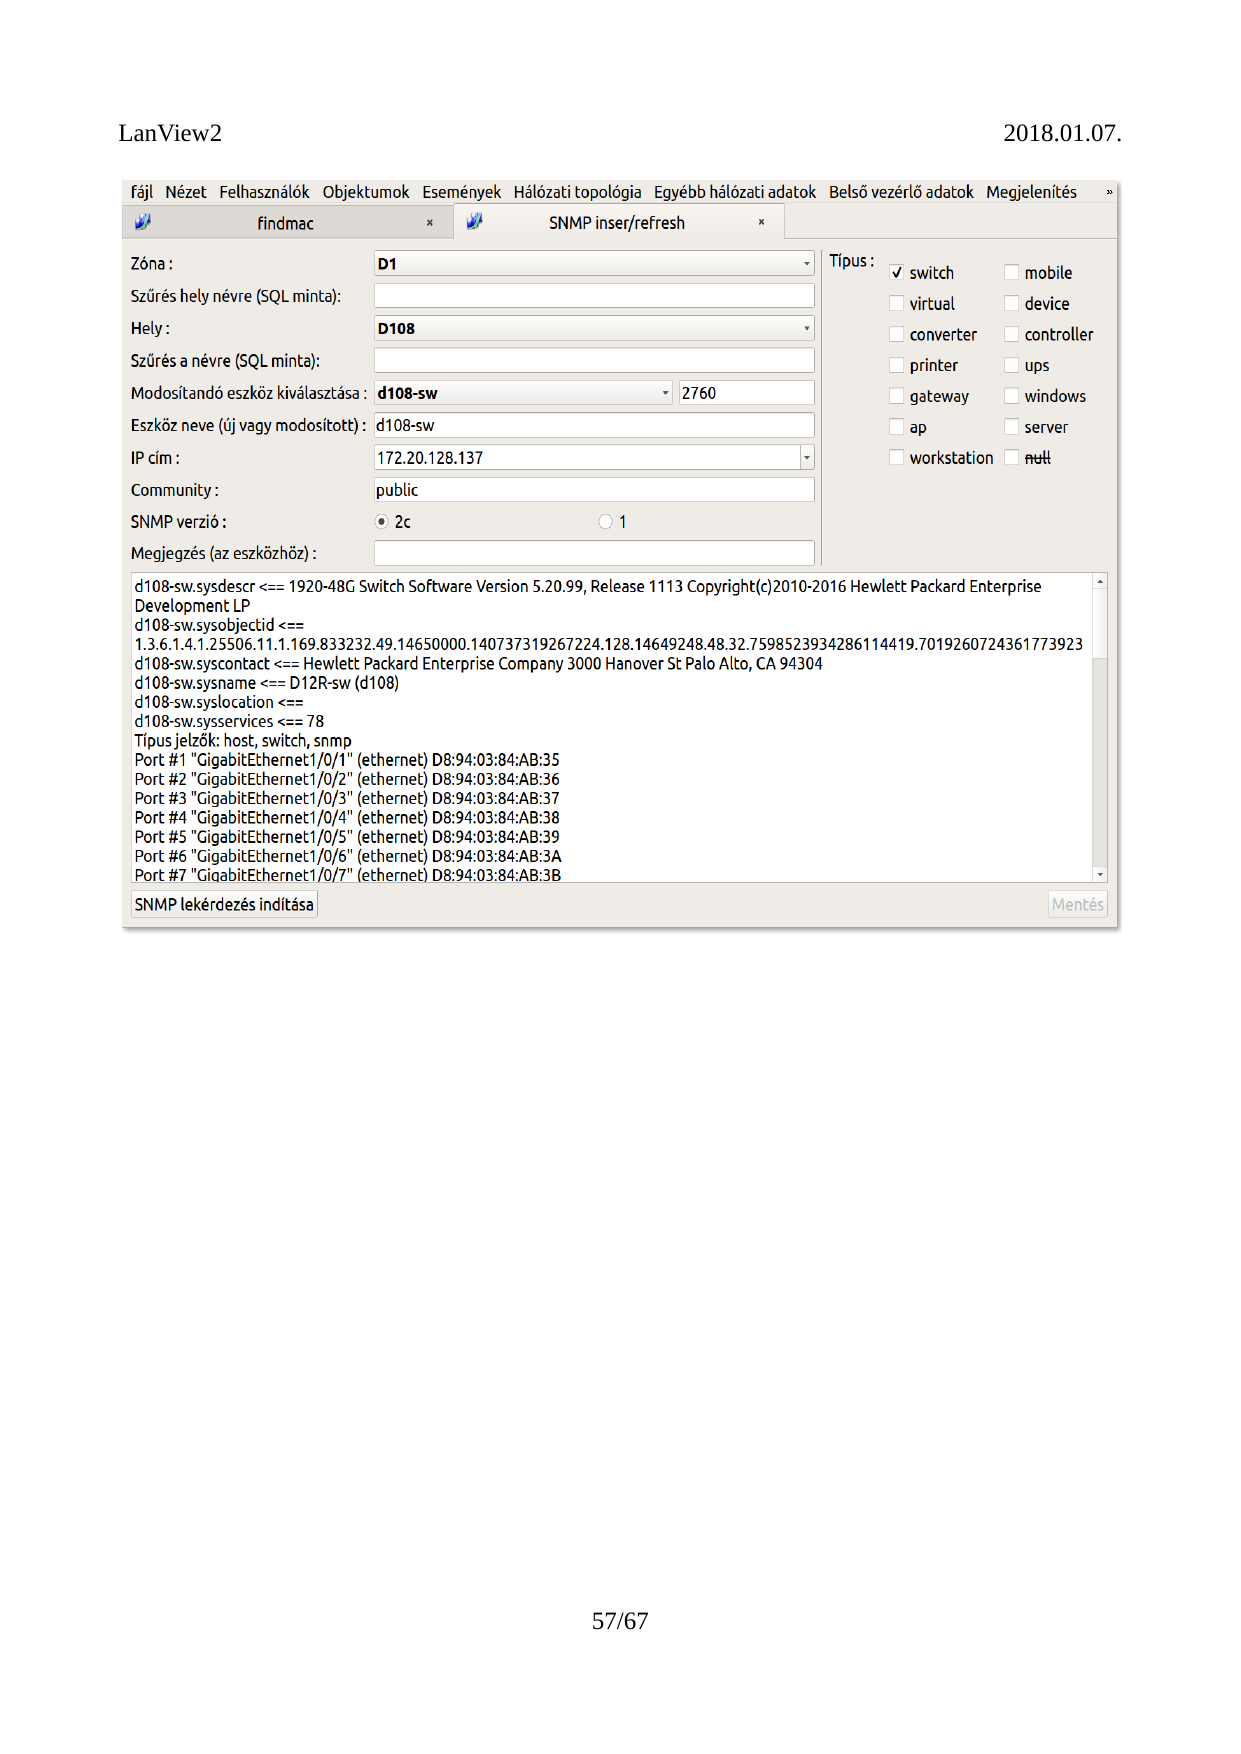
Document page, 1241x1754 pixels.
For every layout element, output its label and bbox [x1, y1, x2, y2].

picture [118, 177, 1123, 934]
